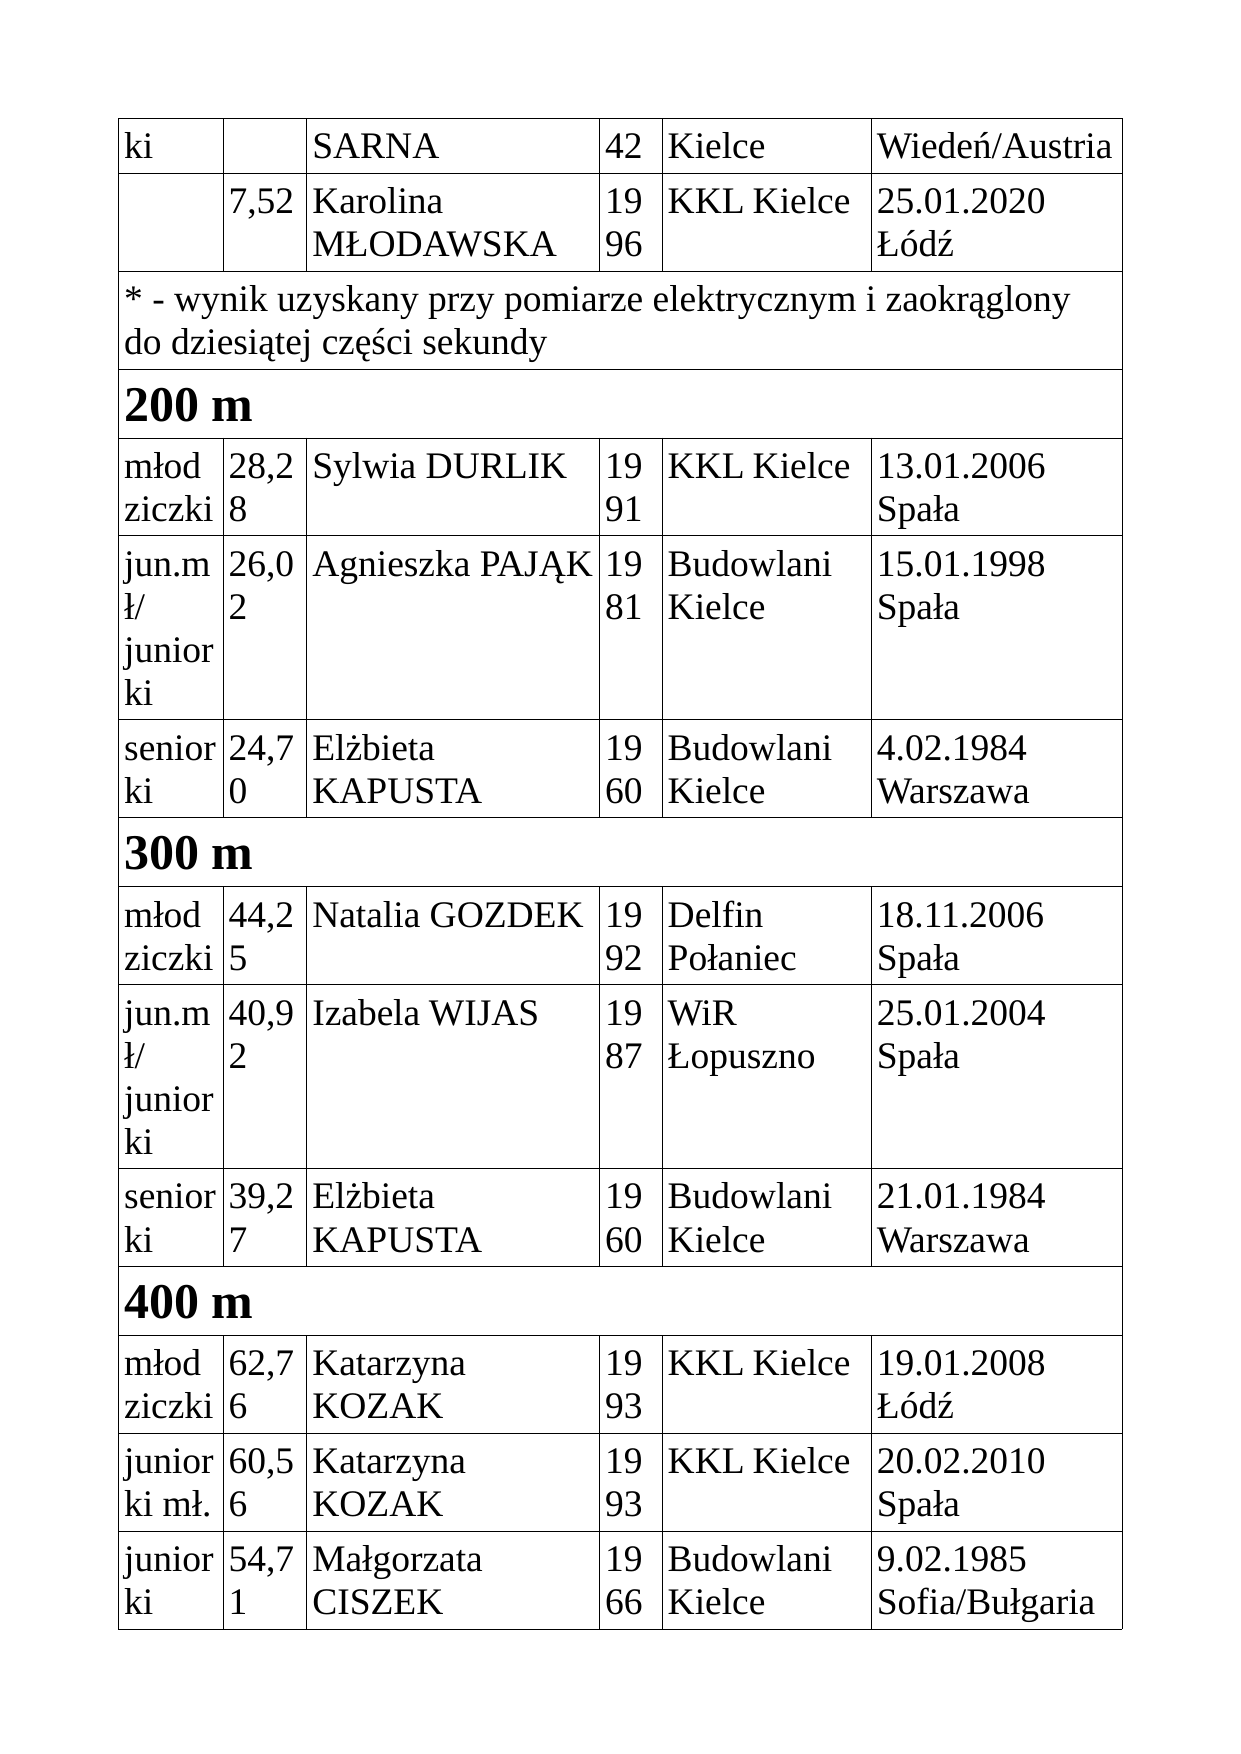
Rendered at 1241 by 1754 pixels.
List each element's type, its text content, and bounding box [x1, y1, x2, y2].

table_cell Elżbieta KAPUSTA [307, 1169, 599, 1266]
table_cell 20.02.2010 Spała [872, 1434, 1122, 1531]
table_cell 21.01.1984 Warszawa [872, 1169, 1122, 1266]
table_cell młodziczki [119, 887, 223, 984]
table_cell seniorki [119, 720, 223, 817]
table_cell młodziczki [119, 1336, 223, 1433]
table_cell KKL Kielce [663, 174, 871, 271]
table_cell 25.01.2020 Łódź [872, 174, 1122, 271]
table_cell KKL Kielce [663, 439, 871, 535]
table_cell 40,92 [224, 985, 306, 1168]
table_cell * - wynik uzyskany przy pomiarze elektrycznym i zaokrąglony do dziesiątej części sekundy [119, 272, 1122, 368]
table_cell 200 m [119, 370, 1122, 437]
table_cell 400 m [119, 1267, 1122, 1335]
table_cell Agnieszka PAJĄK [307, 536, 599, 719]
table_cell 1987 [600, 985, 662, 1168]
table_cell SARNA [307, 119, 599, 173]
table_cell Delfin Połaniec [663, 887, 871, 984]
table_cell jun.mł/juniorki [119, 985, 223, 1168]
table_cell 1996 [600, 174, 662, 271]
table_cell 13.01.2006 Spała [872, 439, 1122, 535]
table_cell 15.01.1998 Spała [872, 536, 1122, 719]
table_cell 39,27 [224, 1169, 306, 1266]
table_cell 4.02.1984 Warszawa [872, 720, 1122, 817]
table_cell juniorki [119, 1532, 223, 1628]
table_cell seniorki [119, 1169, 223, 1266]
table_cell Sylwia DURLIK [307, 439, 599, 535]
table_cell 1993 [600, 1336, 662, 1433]
table_cell WiR Łopuszno [663, 985, 871, 1168]
table_cell 1992 [600, 887, 662, 984]
table_cell 25.01.2004 Spała [872, 985, 1122, 1168]
table_cell Izabela WIJAS [307, 985, 599, 1168]
table_cell Wiedeń/Austria [872, 119, 1122, 173]
table_cell Elżbieta KAPUSTA [307, 720, 599, 817]
table_cell 60,56 [224, 1434, 306, 1531]
table_cell [224, 119, 306, 173]
table_cell Karolina MŁODAWSKA [307, 174, 599, 271]
table_cell [119, 174, 223, 271]
table_cell Budowlani Kielce [663, 1532, 871, 1628]
table_cell 7,52 [224, 174, 306, 271]
table_cell KKL Kielce [663, 1434, 871, 1531]
table_cell 1981 [600, 536, 662, 719]
table_cell młodziczki [119, 439, 223, 535]
table_cell Kielce [663, 119, 871, 173]
table_cell jun.mł/juniorki [119, 536, 223, 719]
table_cell ki [119, 119, 223, 173]
table_cell 1960 [600, 1169, 662, 1266]
table_cell 54,71 [224, 1532, 306, 1628]
table_cell 62,76 [224, 1336, 306, 1433]
table_cell 44,25 [224, 887, 306, 984]
table_cell Budowlani Kielce [663, 536, 871, 719]
table_cell KKL Kielce [663, 1336, 871, 1433]
table_cell 9.02.1985 Sofia/Bułgaria [872, 1532, 1122, 1628]
table_cell 1993 [600, 1434, 662, 1531]
table_cell 28,28 [224, 439, 306, 535]
table_cell Budowlani Kielce [663, 720, 871, 817]
table_cell juniorki mł. [119, 1434, 223, 1531]
table_cell 18.11.2006 Spała [872, 887, 1122, 984]
table_cell 26,02 [224, 536, 306, 719]
table_cell 300 m [119, 818, 1122, 886]
table_cell 1966 [600, 1532, 662, 1628]
table_cell 1991 [600, 439, 662, 535]
table_cell Katarzyna KOZAK [307, 1336, 599, 1433]
table_cell Budowlani Kielce [663, 1169, 871, 1266]
table_cell Natalia GOZDEK [307, 887, 599, 984]
table_cell Małgorzata CISZEK [307, 1532, 599, 1628]
table_cell 24,70 [224, 720, 306, 817]
table_cell 19.01.2008 Łódź [872, 1336, 1122, 1433]
table_cell 42 [600, 119, 662, 173]
table_cell 1960 [600, 720, 662, 817]
table_cell Katarzyna KOZAK [307, 1434, 599, 1531]
